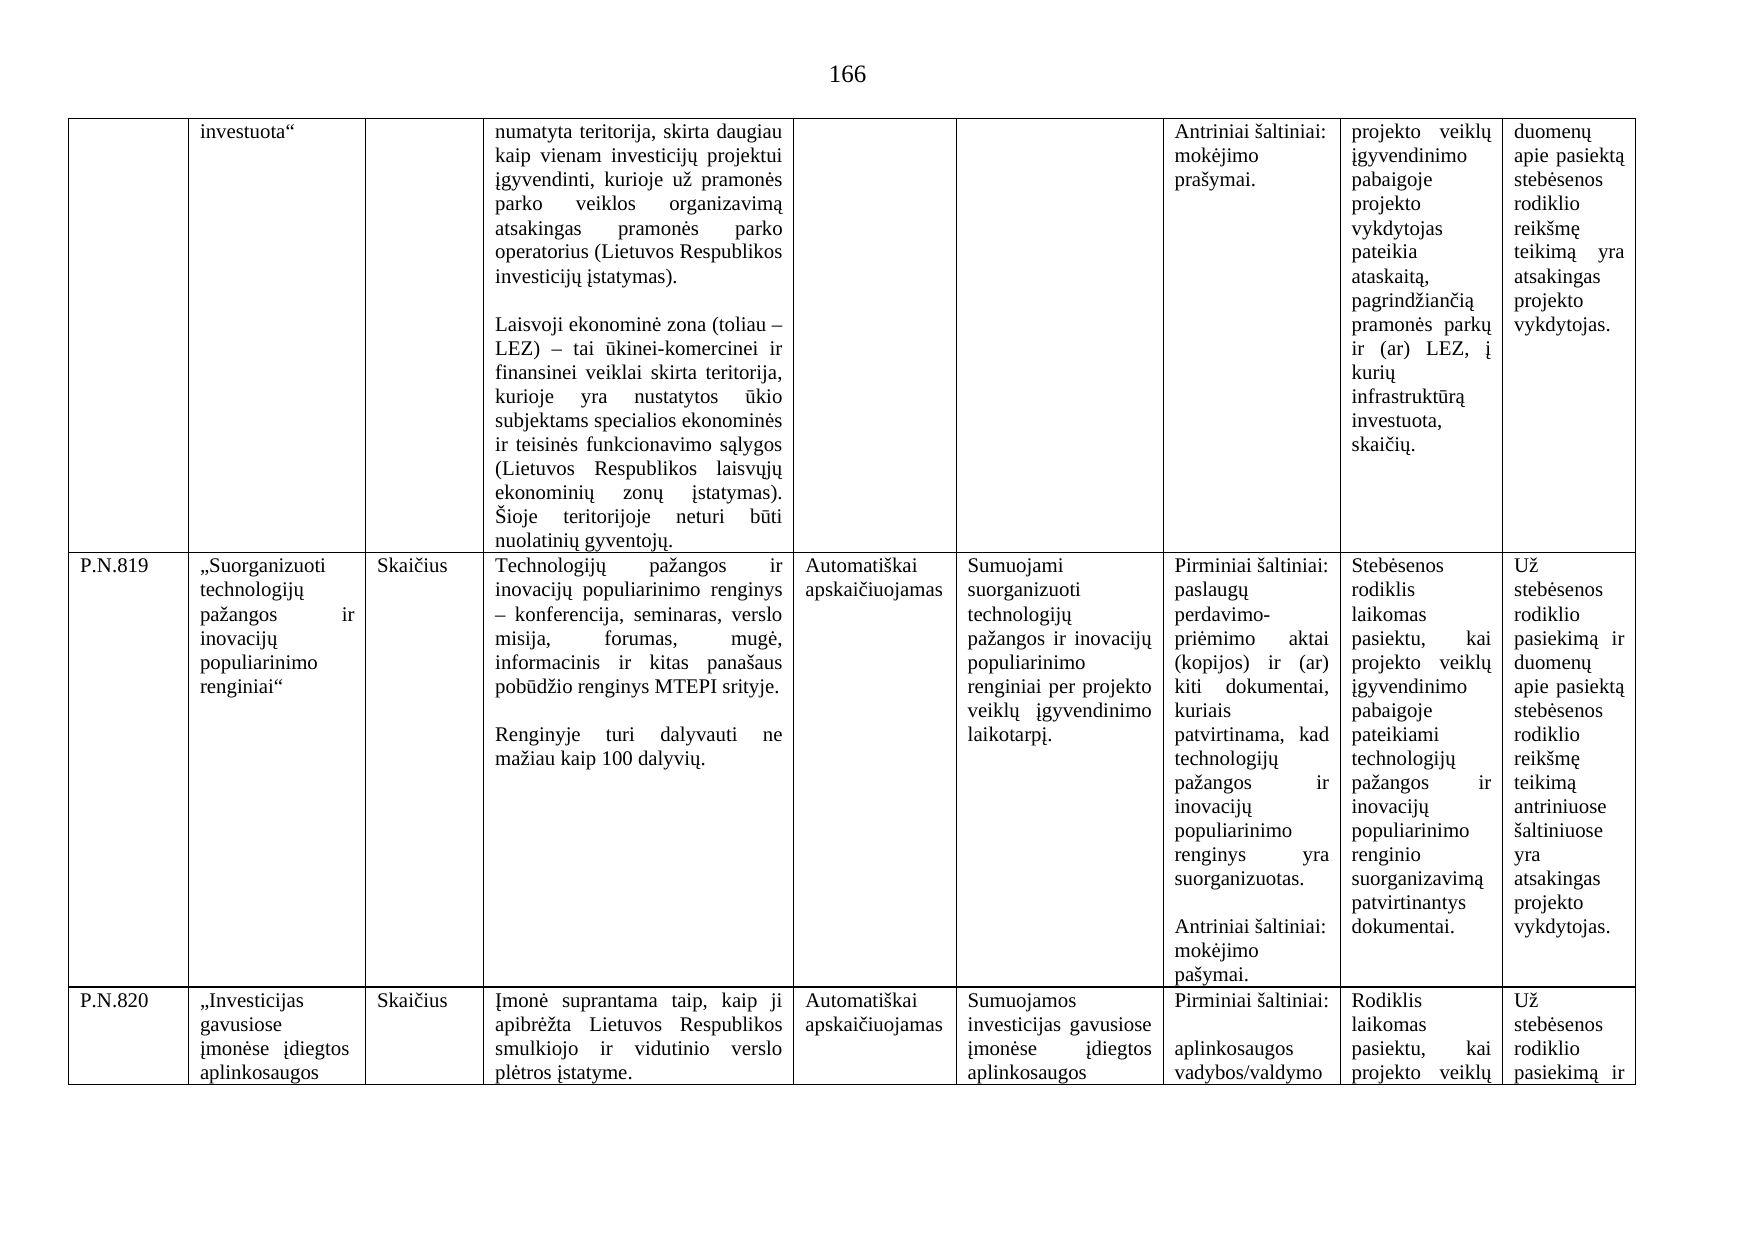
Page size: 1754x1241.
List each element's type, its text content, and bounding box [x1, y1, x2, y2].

table_cell Už stebėsenos rodiklio pasiekimą ir [1503, 988, 1635, 1084]
table_cell Sumuojamos investicijas gavusiose įmonėse įdiegtos aplinkosaugos [957, 988, 1163, 1084]
table_cell Pirminiai šaltiniai: paslaugų perdavimo-priėmimo aktai (kopijos) ir (ar) kiti dokumentai, kuriais patvirtinama, kad technologijų pažangos ir inovacijų populiarinimo renginys yra suorganizuotas. Antriniai šaltiniai: mokėjimo pašymai. [1164, 553, 1340, 986]
table_cell Pirminiai šaltiniai: aplinkosaugos vadybos/valdymo [1164, 988, 1340, 1084]
table_cell Stebėsenos rodiklis laikomas pasiektu, kai projekto veiklų įgyvendinimo pabaigoje pateikiami technologijų pažangos ir inovacijų populiarinimo renginio suorganizavimą patvirtinantys dokumentai. [1341, 553, 1502, 986]
table_cell Sumuojami suorganizuoti technologijų pažangos ir inovacijų populiarinimo renginiai per projekto veiklų įgyvendinimo laikotarpį. [957, 553, 1163, 986]
table_cell [366, 119, 483, 552]
table_cell [794, 119, 956, 552]
table_cell [957, 119, 1163, 552]
table_cell P.N.820 [69, 988, 188, 1084]
table_cell Technologijų pažangos ir inovacijų populiarinimo renginys – konferencija, seminaras, verslo misija, forumas, mugė, informacinis ir kitas panašaus pobūdžio renginys MTEPI srityje. Renginyje turi dalyvauti ne mažiau kaip 100 dalyvių. [484, 553, 793, 986]
table_cell investuota“ [189, 119, 365, 552]
table_cell „Suorganizuoti technologijų pažangos ir inovacijų populiarinimo renginiai“ [189, 553, 365, 986]
table_cell Skaičius [366, 553, 483, 986]
table_cell Antriniai šaltiniai: mokėjimo prašymai. [1164, 119, 1340, 552]
table_cell numatyta teritorija, skirta daugiau kaip vienam investicijų projektui įgyvendinti, kurioje už pramonės parko veiklos organizavimą atsakingas pramonės parko operatorius (Lietuvos Respublikos investicijų įstatymas). Laisvoji ekonominė zona (toliau – LEZ) – tai ūkinei-komercinei ir finansinei veiklai skirta teritorija, kurioje yra nustatytos ūkio subjektams specialios ekonominės ir teisinės funkcionavimo sąlygos (Lietuvos Respublikos laisvųjų ekonominių zonų įstatymas). Šioje teritorijoje neturi būti nuolatinių gyventojų. [484, 119, 793, 552]
table_cell Automatiškai apskaičiuojamas [794, 988, 956, 1084]
table_cell projekto veiklų įgyvendinimo pabaigoje projekto vykdytojas pateikia ataskaitą, pagrindžiančią pramonės parkų ir (ar) LEZ, į kurių infrastruktūrą investuota, skaičių. [1341, 119, 1502, 552]
table_cell Skaičius [366, 988, 483, 1084]
table_cell Automatiškai apskaičiuojamas [794, 553, 956, 986]
table_cell „Investicijas gavusiose įmonėse įdiegtos aplinkosaugos [189, 988, 365, 1084]
table_cell Rodiklis laikomas pasiektu, kai projekto veiklų [1341, 988, 1502, 1084]
table_cell Įmonė suprantama taip, kaip ji apibrėžta Lietuvos Respublikos smulkiojo ir vidutinio verslo plėtros įstatyme. [484, 988, 793, 1084]
table_cell [69, 119, 188, 552]
table_cell P.N.819 [69, 553, 188, 986]
table_cell Už stebėsenos rodiklio pasiekimą ir duomenų apie pasiektą stebėsenos rodiklio reikšmę teikimą antriniuose šaltiniuose yra atsakingas projekto vykdytojas. [1503, 553, 1635, 986]
table_cell duomenų apie pasiektą stebėsenos rodiklio reikšmę teikimą yra atsakingas projekto vykdytojas. [1503, 119, 1635, 552]
